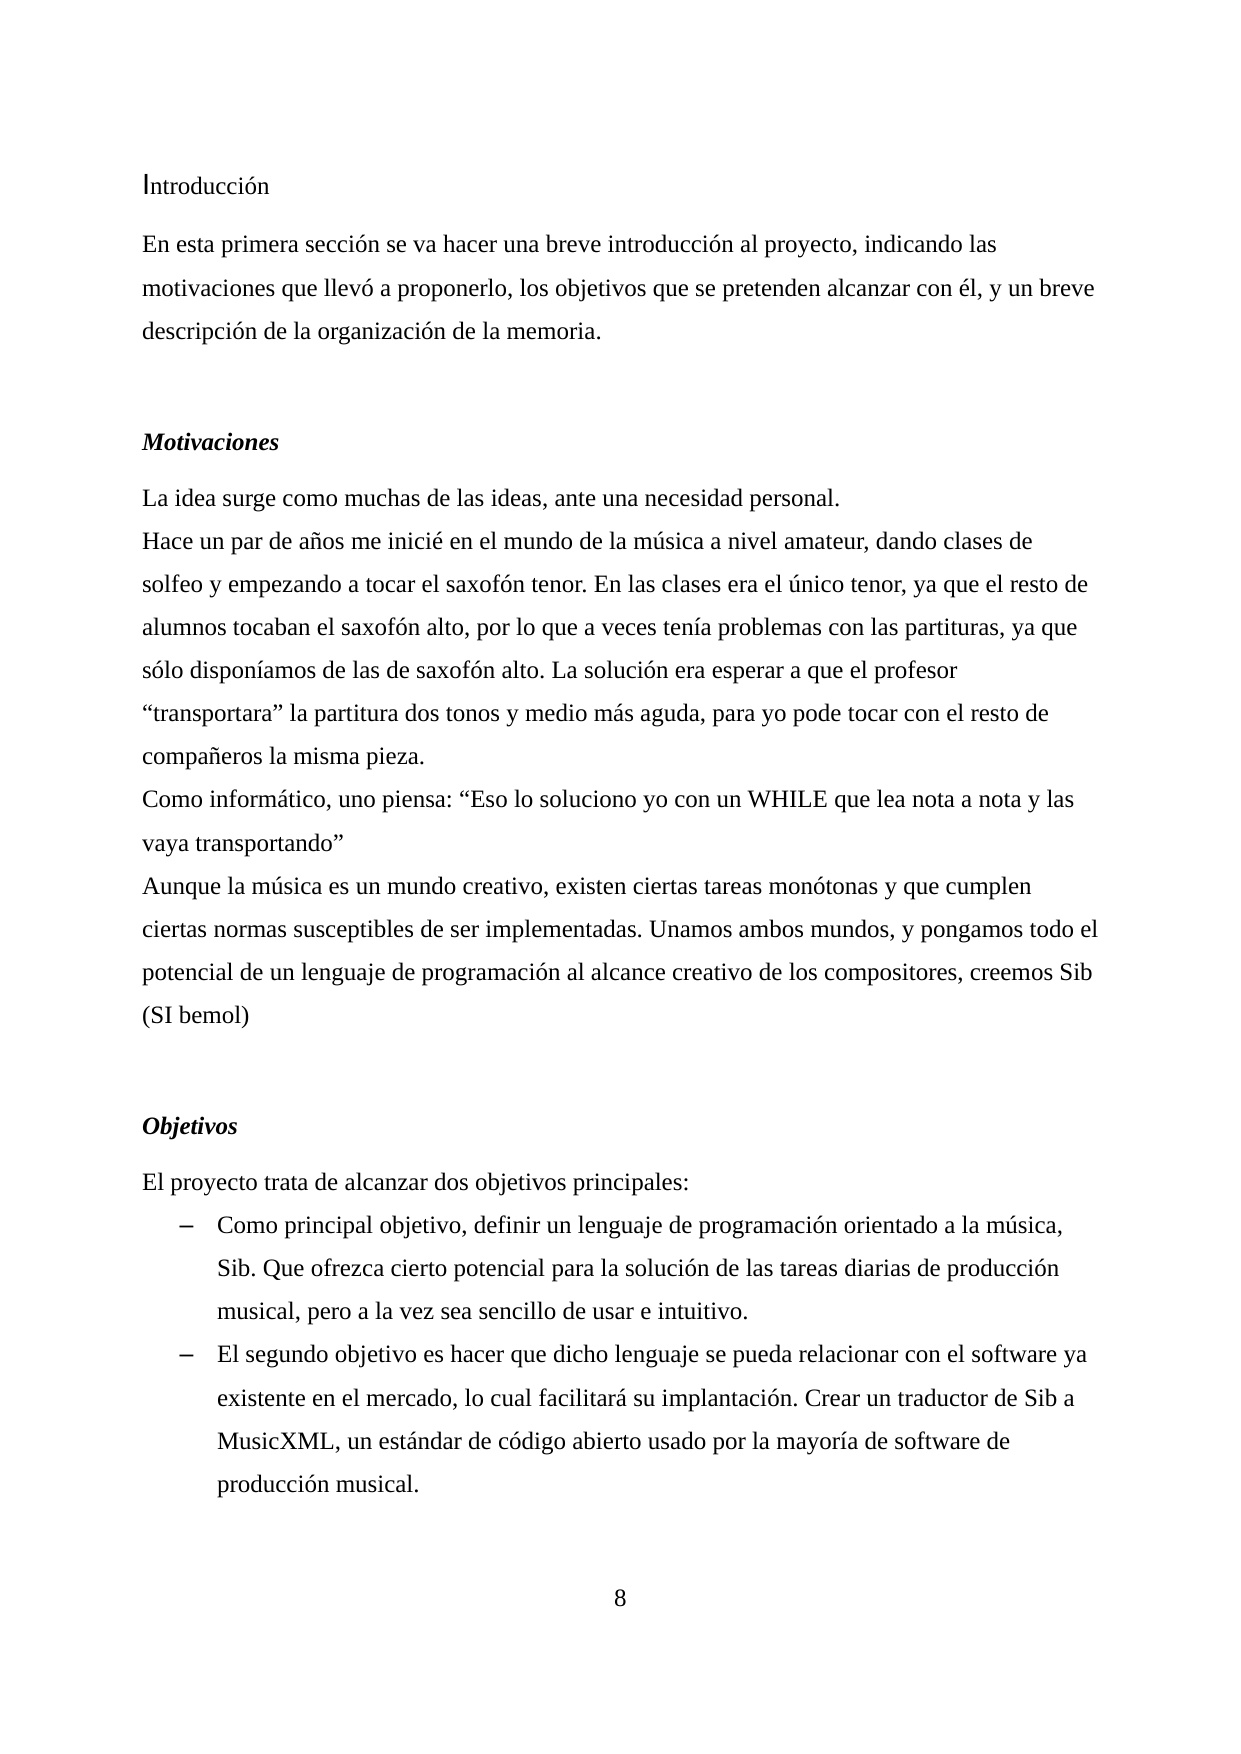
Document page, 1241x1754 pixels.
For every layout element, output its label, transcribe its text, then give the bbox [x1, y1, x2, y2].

text El proyecto trata de alcanzar dos objetivos principales: [142, 1167, 1098, 1196]
subtitle Objetivos [142, 1111, 1098, 1140]
text La idea surge como muchas de las ideas, ante una necesidad personal. [142, 483, 1098, 511]
list Como principal objetivo, definir un lenguaje de programación orientado a la música, Sib. Que ofrezca cierto potencial para la solución de las tareas diarias de producción musical, pero a la vez sea sencillo de usar e intuitivo. [179, 1210, 1098, 1325]
subtitle Introducción [142, 167, 1098, 200]
subtitle Motivaciones [142, 427, 1098, 456]
text En esta primera sección se va hacer una breve introducción al proyecto, indicando las motivaciones que llevó a proponerlo, los objetivos que se pretenden alcanzar con él, y un breve descripción de la organización de la memoria. [142, 229, 1098, 344]
text Hace un par de años me inicié en el mundo de la música a nivel amateur, dando clases de solfeo y empezando a tocar el saxofón tenor. En las clases era el único tenor, ya que el resto de alumnos tocaban el saxofón alto, por lo que a veces tenía problemas con las partituras, ya que sólo disponíamos de las de saxofón alto. La solución era esperar a que el profesor “transportara” la partitura dos tonos y medio más aguda, para yo pode tocar con el resto de compañeros la misma pieza. [142, 526, 1098, 770]
text Como informático, uno piensa: “Eso lo soluciono yo con un WHILE que lea nota a nota y las vaya transportando” [142, 784, 1098, 856]
text Aunque la música es un mundo creativo, existen ciertas tareas monótonas y que cumplen ciertas normas susceptibles de ser implementadas. Unamos ambos mundos, y pongamos todo el potencial de un lenguaje de programación al alcance creativo de los compositores, creemos Sib (SI bemol) [142, 871, 1098, 1029]
list El segundo objetivo es hacer que dicho lenguaje se pueda relacionar con el software ya existente en el mercado, lo cual facilitará su implantación. Crear un traductor de Sib a MusicXML, un estándar de código abierto usado por la mayoría de software de producción musical. [179, 1339, 1098, 1498]
